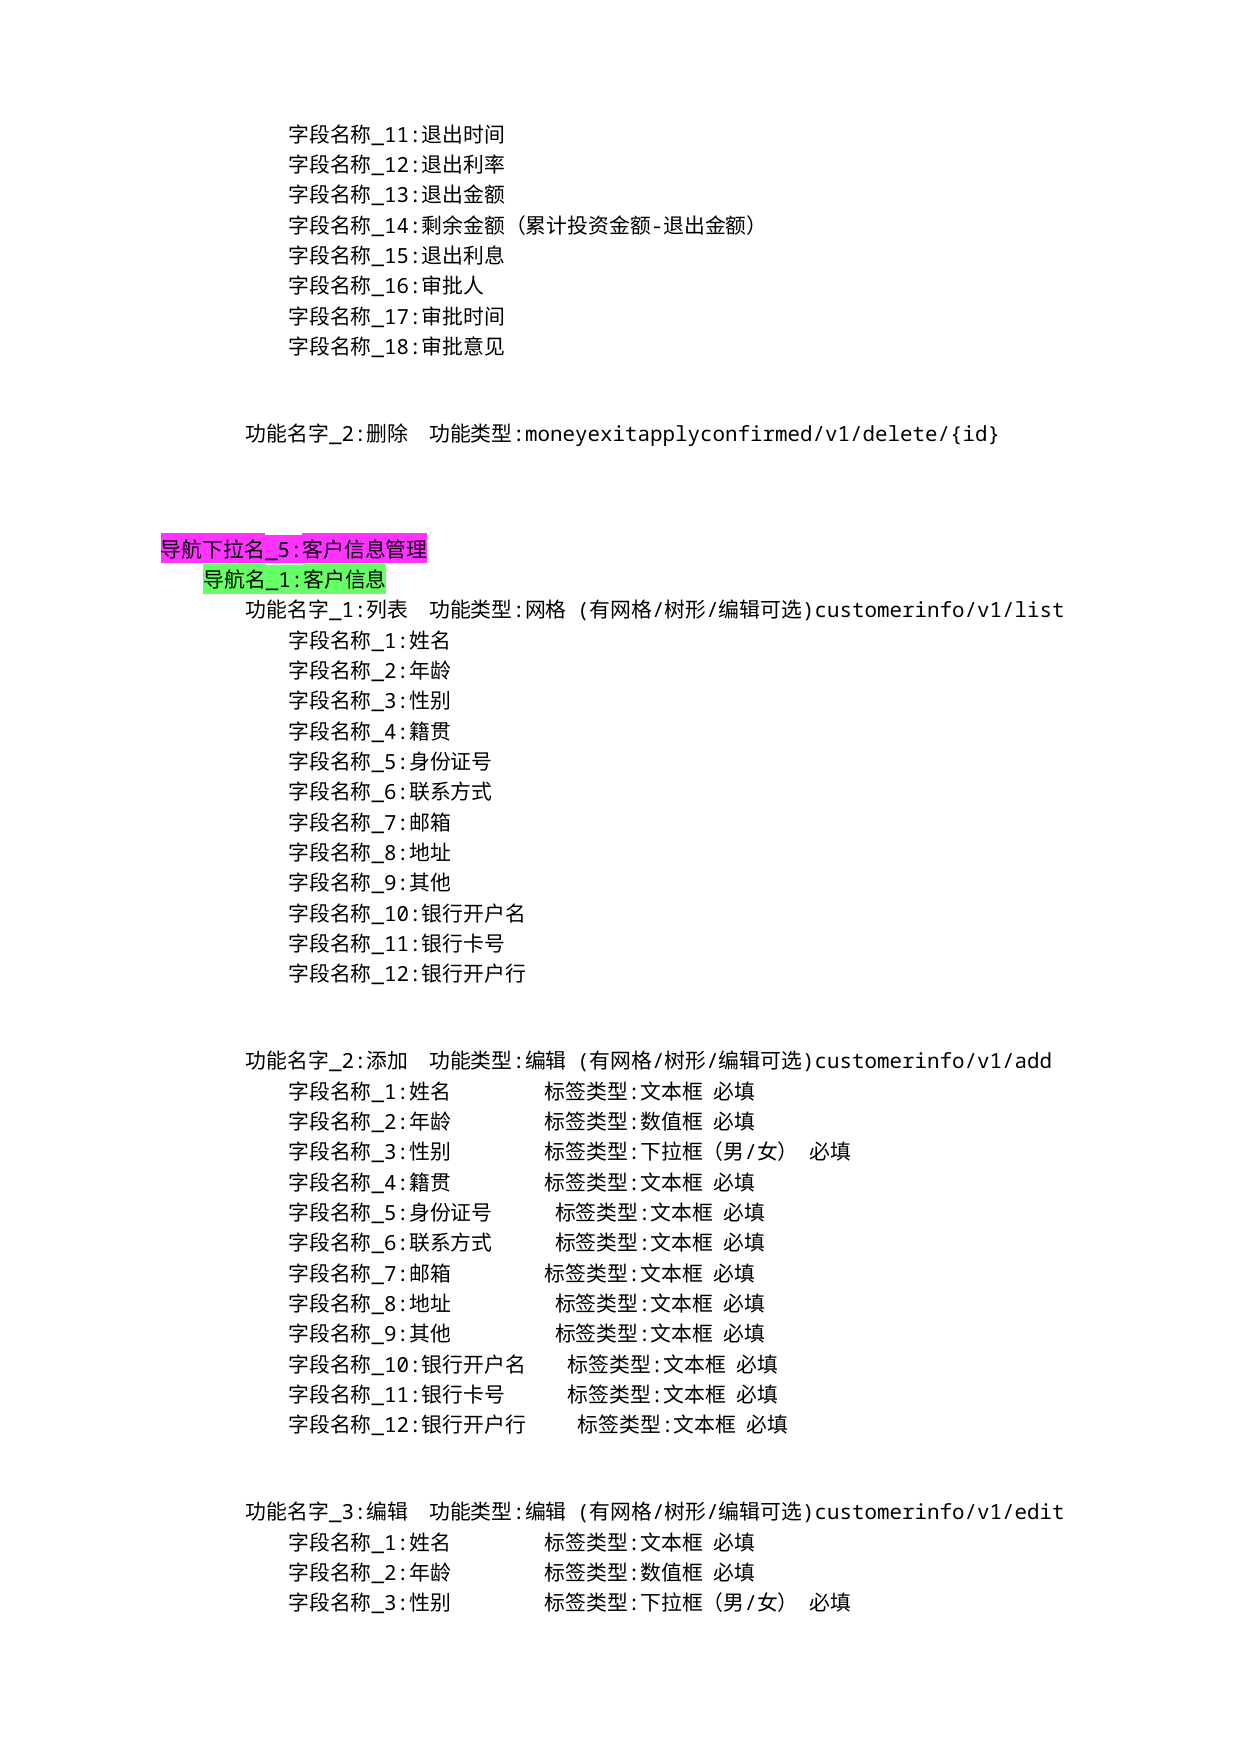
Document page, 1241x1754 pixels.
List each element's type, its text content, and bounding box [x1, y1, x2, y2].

text 功能名字_1:列表 功能类型:网格 (有网格/树形/编辑可选)customerinfo/v1/list [118, 594, 1122, 624]
text 字段名称_1:姓名 [118, 624, 1122, 654]
text 字段名称_7:邮箱 [118, 806, 1122, 836]
text 字段名称_9:其他 标签类型:文本框 必填 [118, 1317, 1122, 1348]
text 字段名称_8:地址 标签类型:文本框 必填 [118, 1287, 1122, 1317]
text 字段名称_2:年龄 [118, 654, 1122, 685]
text 字段名称_5:身份证号 标签类型:文本框 必填 [118, 1196, 1122, 1227]
text 字段名称_6:联系方式 [118, 776, 1122, 806]
text 字段名称_3:性别 标签类型:下拉框（男/女） 必填 [118, 1136, 1122, 1166]
text 字段名称_11:银行卡号 标签类型:文本框 必填 [118, 1378, 1122, 1408]
text 字段名称_2:年龄 标签类型:数值框 必填 [118, 1105, 1122, 1136]
text 字段名称_10:银行开户名 [118, 897, 1122, 927]
text 字段名称_4:籍贯 [118, 715, 1122, 745]
text 字段名称_13:退出金额 [118, 179, 1122, 209]
text 字段名称_11:退出时间 [118, 118, 1122, 148]
text 字段名称_1:姓名 标签类型:文本框 必填 [118, 1526, 1122, 1556]
text 导航下拉名_5:客户信息管理 [118, 533, 1122, 563]
text 字段名称_7:邮箱 标签类型:文本框 必填 [118, 1257, 1122, 1287]
text 字段名称_12:退出利率 [118, 148, 1122, 179]
text 字段名称_16:审批人 [118, 270, 1122, 300]
text 字段名称_10:银行开户名 标签类型:文本框 必填 [118, 1348, 1122, 1378]
text 字段名称_12:银行开户行 标签类型:文本框 必填 [118, 1408, 1122, 1439]
text 字段名称_3:性别 [118, 685, 1122, 715]
text 字段名称_15:退出利息 [118, 239, 1122, 270]
text 字段名称_9:其他 [118, 867, 1122, 897]
text 字段名称_12:银行开户行 [118, 957, 1122, 988]
text 字段名称_11:银行卡号 [118, 927, 1122, 957]
text 导航名_1:客户信息 [118, 563, 1122, 594]
text 功能名字_2:添加 功能类型:编辑 (有网格/树形/编辑可选)customerinfo/v1/add [118, 1045, 1122, 1075]
text 字段名称_5:身份证号 [118, 745, 1122, 776]
text 功能名字_2:删除 功能类型:moneyexitapplyconfirmed/v1/delete/{id} [118, 417, 1122, 448]
text 字段名称_3:性别 标签类型:下拉框（男/女） 必填 [118, 1587, 1122, 1617]
text 字段名称_6:联系方式 标签类型:文本框 必填 [118, 1227, 1122, 1257]
text 字段名称_2:年龄 标签类型:数值框 必填 [118, 1556, 1122, 1587]
text 字段名称_4:籍贯 标签类型:文本框 必填 [118, 1166, 1122, 1196]
text 字段名称_14:剩余金额（累计投资金额-退出金额） [118, 209, 1122, 239]
text 功能名字_3:编辑 功能类型:编辑 (有网格/树形/编辑可选)customerinfo/v1/edit [118, 1496, 1122, 1526]
text 字段名称_18:审批意见 [118, 330, 1122, 361]
text 字段名称_1:姓名 标签类型:文本框 必填 [118, 1075, 1122, 1105]
text 字段名称_17:审批时间 [118, 300, 1122, 330]
text 字段名称_8:地址 [118, 836, 1122, 867]
